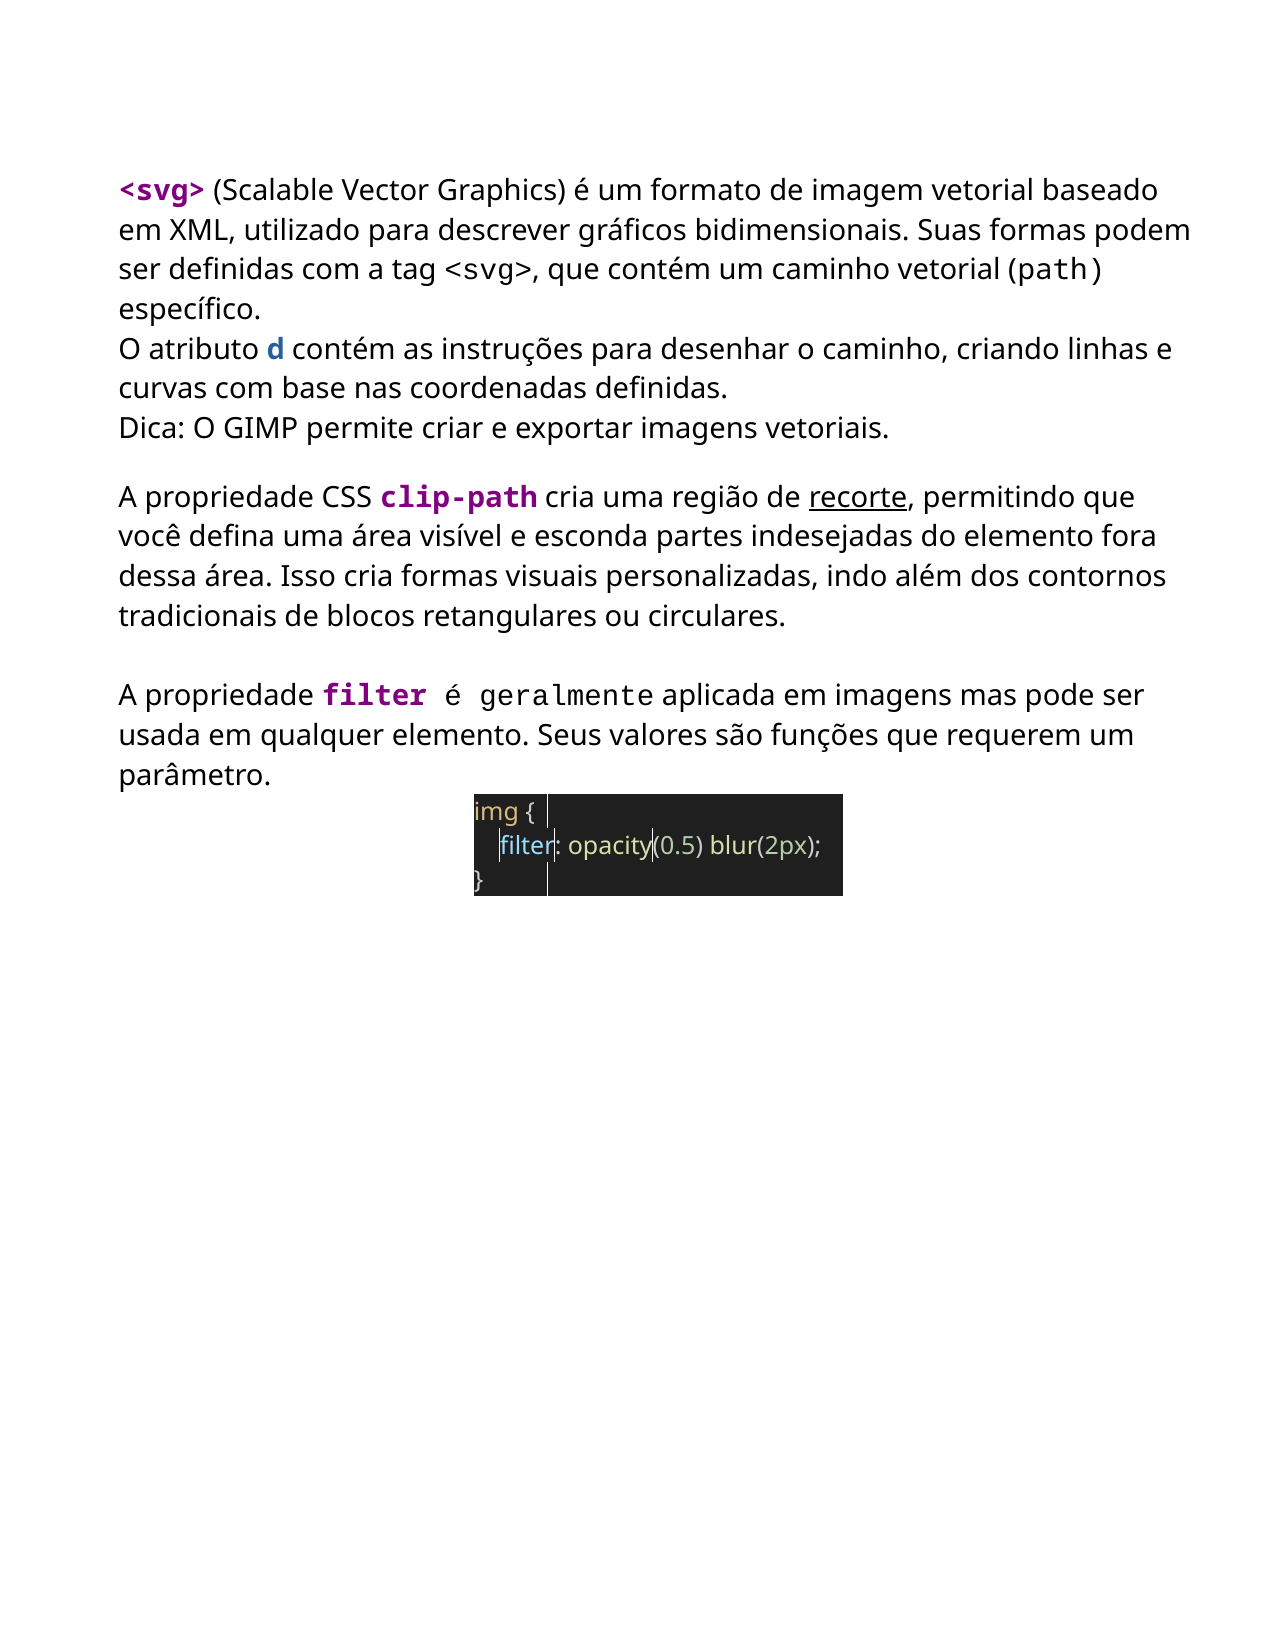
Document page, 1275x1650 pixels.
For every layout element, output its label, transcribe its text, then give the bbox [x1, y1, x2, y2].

text img { [118, 794, 1198, 828]
text } [118, 862, 1198, 896]
text filter: opacity(0.5) blur(2px); [118, 828, 1198, 862]
text A propriedade CSS clip-path cria uma região de recorte, permitindo que você defina uma área visível e esconda partes indesejadas do elemento fora dessa área. Isso cria formas visuais personalizadas, indo além dos contornos tradicionais de blocos retangulares ou circulares. [118, 476, 1198, 635]
text <svg> (Scalable Vector Graphics) é um formato de imagem vetorial baseado em XML, utilizado para descrever gráficos bidimensionais. Suas formas podem ser definidas com a tag <svg>, que contém um caminho vetorial (path) específico. O atributo d contém as instruções para desenhar o caminho, criando linhas e curvas com base nas coordenadas definidas. Dica: O GIMP permite criar e exportar imagens vetoriais. [118, 169, 1198, 447]
text A propriedade filter é geralmente aplicada em imagens mas pode ser usada em qualquer elemento. Seus valores são funções que requerem um parâmetro. [118, 674, 1198, 794]
